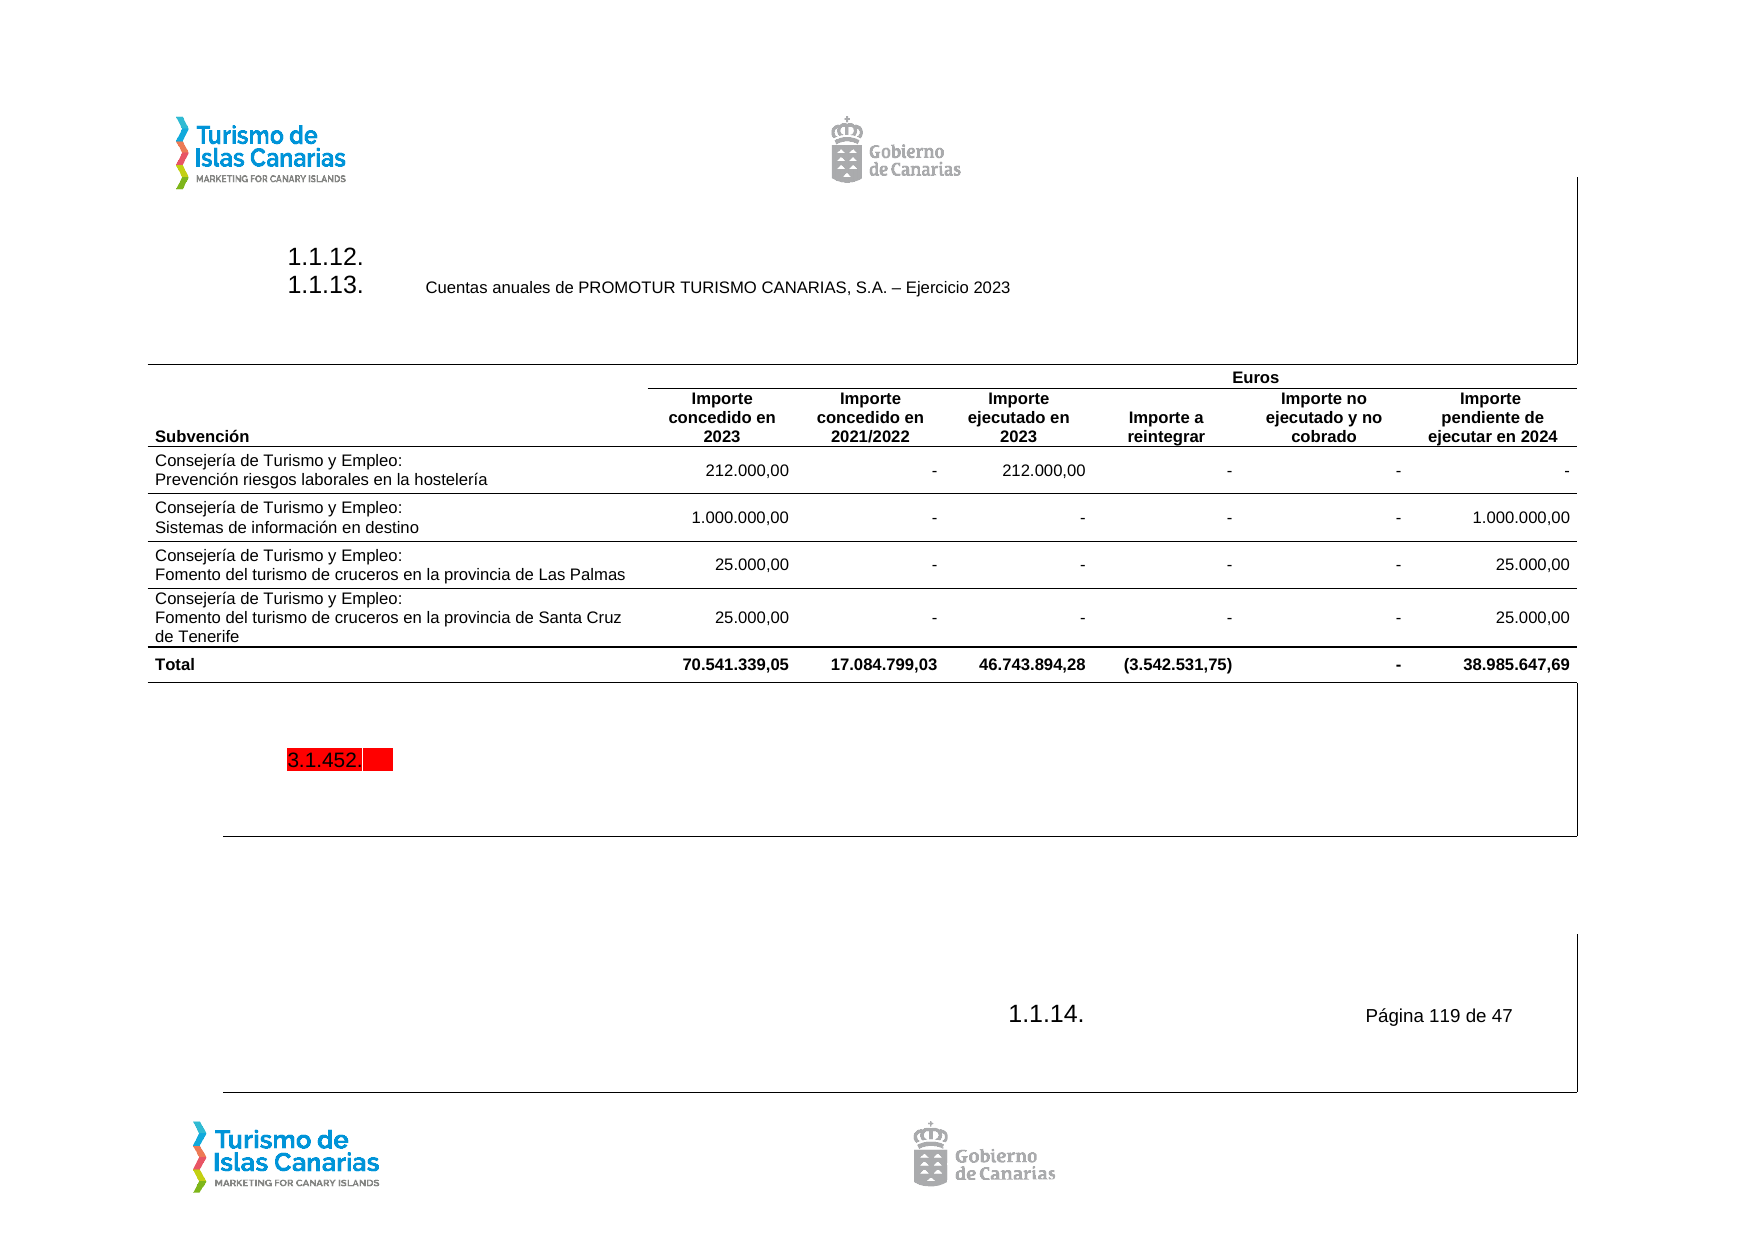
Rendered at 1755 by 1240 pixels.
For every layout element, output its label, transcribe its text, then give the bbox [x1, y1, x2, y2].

table_cell - [944, 494, 1093, 541]
table_cell - [1239, 589, 1408, 646]
table_cell (3.542.531,75) [1093, 648, 1239, 682]
table_cell - [1239, 542, 1408, 588]
table_cell - [796, 447, 944, 493]
table_cell Consejería de Turismo y Empleo: Fomento del turismo de cruceros en la provincia de Las Palmas [148, 542, 648, 588]
table_cell - [796, 494, 944, 541]
table_cell Consejería de Turismo y Empleo: Prevención riesgos laborales en la hostelería [148, 447, 648, 493]
table_cell - [796, 589, 944, 646]
table_cell Importe concedido en 2023 [648, 389, 796, 446]
table_cell - [944, 542, 1093, 588]
table_cell - [944, 589, 1093, 646]
table_cell 70.541.339,05 [648, 648, 796, 682]
table_cell - [1408, 447, 1577, 493]
table_cell - [1093, 542, 1239, 588]
table_cell Importe no ejecutado y no cobrado [1239, 389, 1408, 446]
table_cell Consejería de Turismo y Empleo: Sistemas de información en destino [148, 494, 648, 541]
table_header [648, 365, 787, 387]
table_cell 1.000.000,00 [648, 494, 796, 541]
table_cell - [1239, 494, 1408, 541]
table_header [1556, 364, 1577, 387]
table_cell Subvención [148, 388, 648, 446]
table_cell - [1239, 447, 1408, 493]
table_cell Importe pendiente de ejecutar en 2024 [1408, 389, 1577, 446]
table_cell 17.084.799,03 [796, 648, 944, 682]
table_cell 1.000.000,00 [1408, 494, 1577, 541]
table_cell 25.000,00 [1408, 589, 1577, 646]
table_cell 25.000,00 [1408, 542, 1577, 588]
table_cell 38.985.647,69 [1408, 648, 1577, 682]
table_cell 25.000,00 [648, 589, 796, 646]
table_cell 25.000,00 [648, 542, 796, 588]
table_header [148, 365, 648, 387]
table_cell Importe ejecutado en 2023 [944, 389, 1093, 446]
table_cell - [1093, 589, 1239, 646]
table_cell - [796, 542, 944, 588]
table_cell 212.000,00 [944, 447, 1093, 493]
table_cell 212.000,00 [648, 447, 796, 493]
table_cell Total [148, 648, 648, 682]
table_cell - [1239, 648, 1408, 682]
table_header Euros [956, 365, 1556, 387]
table_header [787, 365, 956, 387]
table_cell - [1093, 447, 1239, 493]
table_cell 46.743.894,28 [944, 648, 1093, 682]
table_cell Importe concedido en 2021/2022 [796, 389, 944, 446]
table_cell Consejería de Turismo y Empleo: Fomento del turismo de cruceros en la provincia de Santa Cruz de Tenerife [148, 589, 648, 646]
table_cell - [1093, 494, 1239, 541]
table_cell Importe a reintegrar [1093, 389, 1239, 446]
